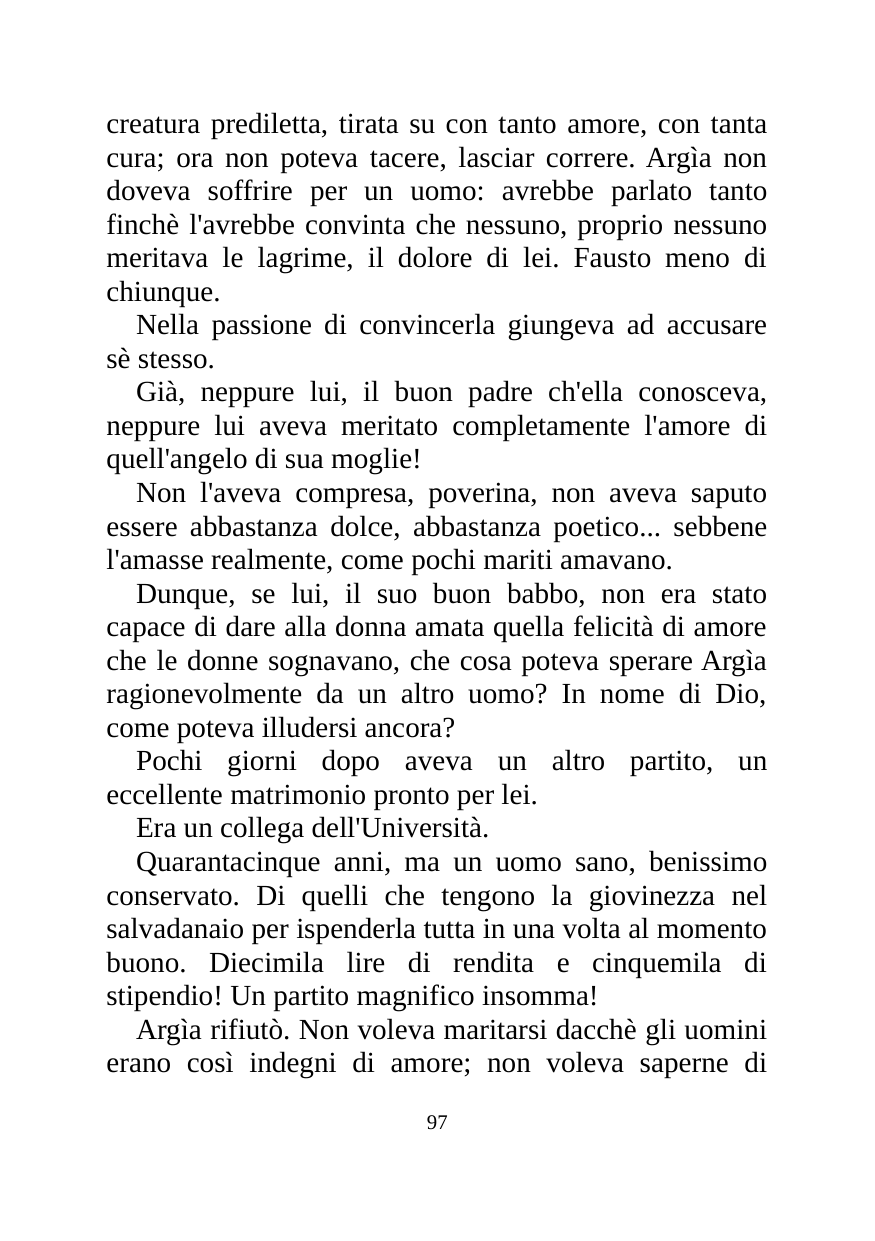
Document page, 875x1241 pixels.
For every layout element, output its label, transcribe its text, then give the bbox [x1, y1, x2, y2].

text Già, neppure lui, il buon padre ch'ella conosceva, neppure lui aveva meritato completamente l'amore di quell'angelo di sua moglie! [106, 374, 768, 475]
text Pochi giorni dopo aveva un altro partito, un eccellente matrimonio pronto per lei. [106, 743, 768, 811]
text Dunque, se lui, il suo buon babbo, non era stato capace di dare alla donna amata quella felicità di amore che le donne sognavano, che cosa poteva sperare Argìa ragionevolmente da un altro uomo? In nome di Dio, come poteva illudersi ancora? [106, 576, 768, 743]
text Non l'aveva compresa, poverina, non aveva saputo essere abbastanza dolce, abbastanza poetico... sebbene l'amasse realmente, come pochi mariti amavano. [106, 475, 768, 576]
text Argìa rifiutò. Non voleva maritarsi dacchè gli uomini erano così indegni di amore; non voleva saperne di [106, 1012, 768, 1079]
text Era un collega dell'Università. [106, 811, 768, 844]
text Nella passione di convincerla giungeva ad accusare sè stesso. [106, 307, 768, 374]
text Quarantacinque anni, ma un uomo sano, benissimo conservato. Di quelli che tengono la giovinezza nel salvadanaio per ispenderla tutta in una volta al momento buono. Diecimila lire di rendita e cinquemila di stipendio! Un partito magnifico insomma! [106, 844, 768, 1012]
text creatura prediletta, tirata su con tanto amore, con tanta cura; ora non poteva tacere, lasciar correre. Argìa non doveva soffrire per un uomo: avrebbe parlato tanto finchè l'avrebbe convinta che nessuno, proprio nessuno meritava le lagrime, il dolore di lei. Fausto meno di chiunque. [106, 106, 768, 307]
